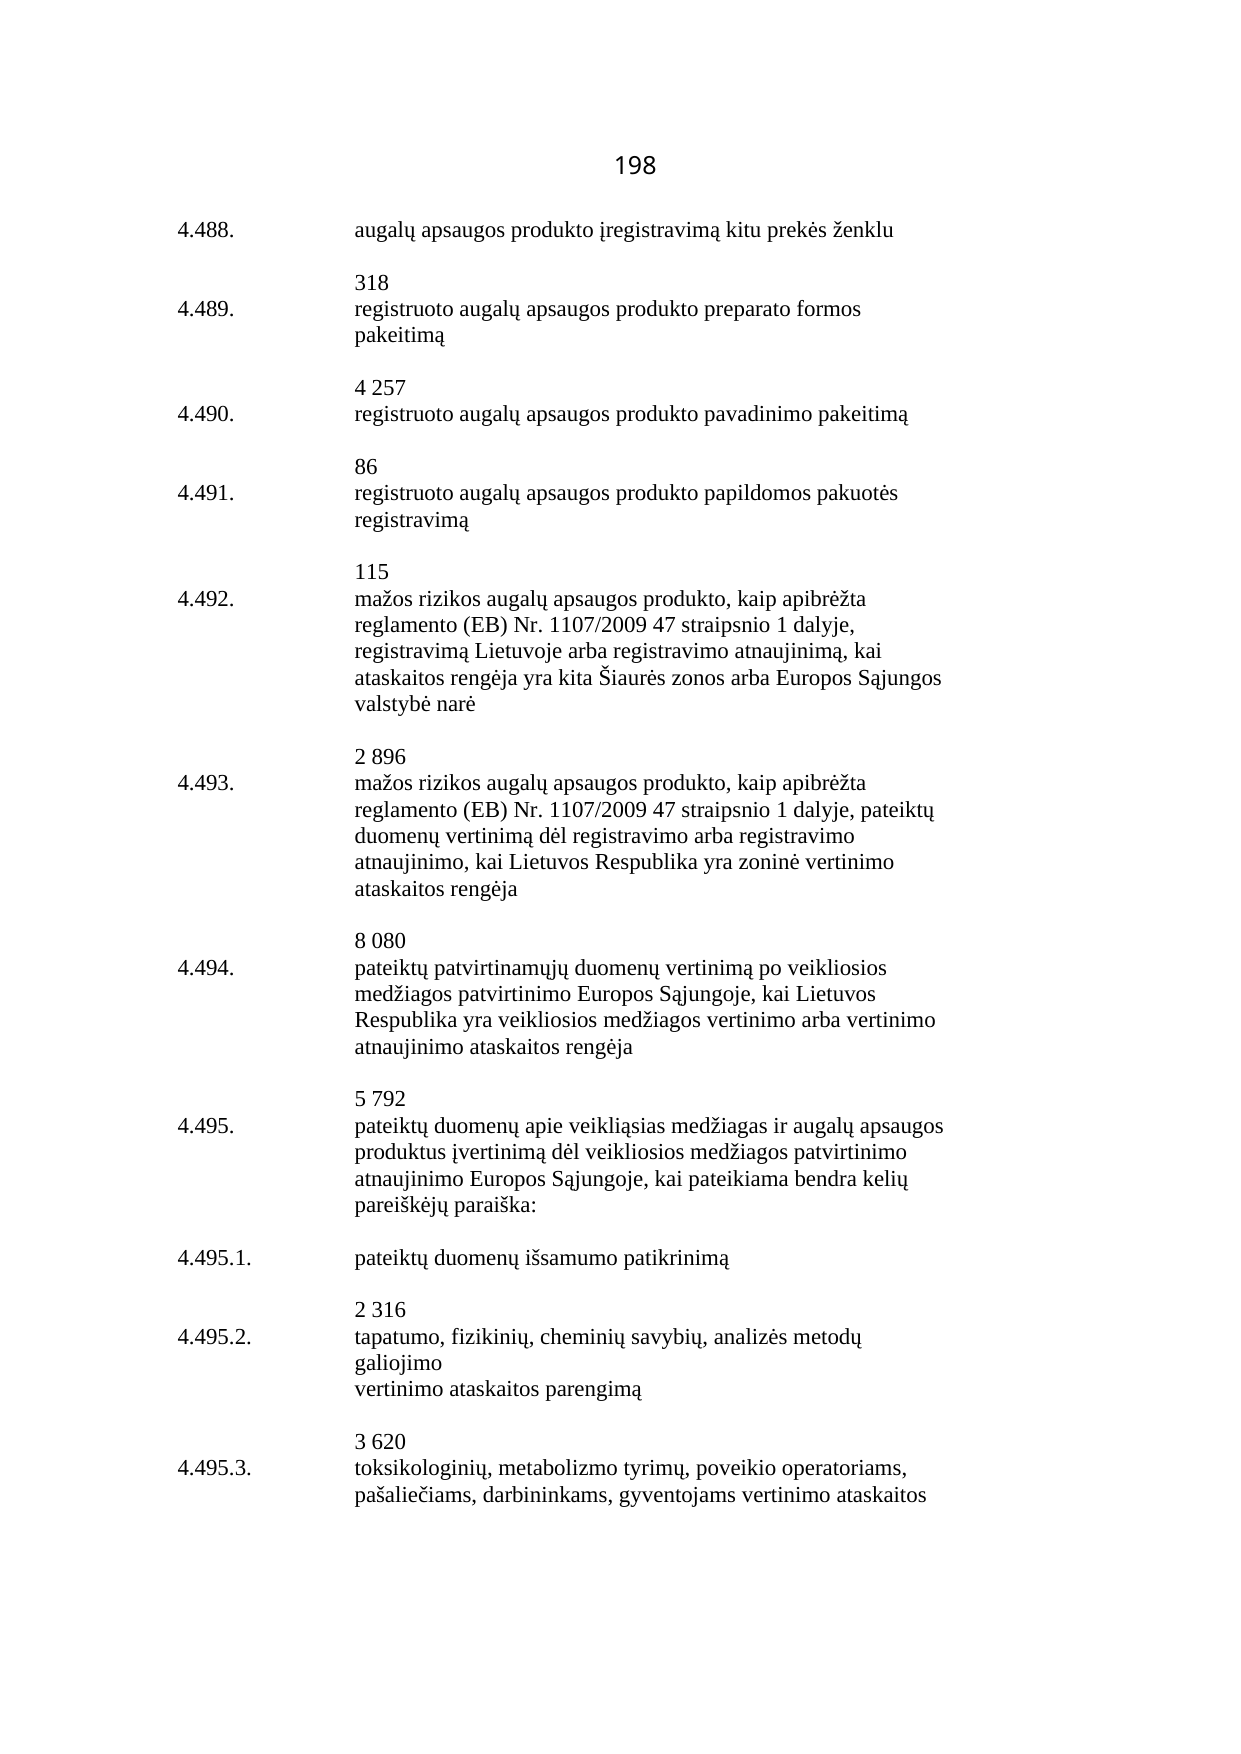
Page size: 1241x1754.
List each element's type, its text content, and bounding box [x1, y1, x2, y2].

text ataskaitos rengėja yra kita Šiaurės zonos arba Europos Sąjungos [354, 664, 945, 690]
text 4.494. pateiktų patvirtinamųjų duomenų vertinimą po veikliosios [177, 954, 945, 980]
text reglamento (EB) Nr. 1107/2009 47 straipsnio 1 dalyje, [354, 611, 945, 637]
text 4.491. registruoto augalų apsaugos produkto papildomos pakuotės [177, 479, 945, 506]
text 4.492. mažos rizikos augalų apsaugos produkto, kaip apibrėžta [177, 585, 945, 611]
text produktus įvertinimą dėl veikliosios medžiagos patvirtinimo [354, 1138, 945, 1164]
text medžiagos patvirtinimo Europos Sąjungoje, kai Lietuvos [354, 980, 945, 1006]
text 4.495. pateiktų duomenų apie veikliąsias medžiagas ir augalų apsaugos [177, 1112, 945, 1138]
text registravimą 115 [354, 506, 945, 585]
text Respublika yra veikliosios medžiagos vertinimo arba vertinimo [354, 1006, 945, 1033]
text 4.495.3. toksikologinių, metabolizmo tyrimų, poveikio operatoriams, [177, 1454, 945, 1481]
text atnaujinimo Europos Sąjungoje, kai pateikiama bendra kelių [354, 1164, 945, 1191]
text pareiškėjų paraiška: [354, 1191, 945, 1244]
text 4.493. mažos rizikos augalų apsaugos produkto, kaip apibrėžta [177, 769, 945, 796]
text atnaujinimo ataskaitos rengėja 5 792 [354, 1033, 945, 1112]
text registravimą Lietuvoje arba registravimo atnaujinimą, kai [354, 637, 945, 664]
text reglamento (EB) Nr. 1107/2009 47 straipsnio 1 dalyje, pateiktų [354, 796, 945, 822]
text atnaujinimo, kai Lietuvos Respublika yra zoninė vertinimo [354, 848, 945, 875]
text 4.488. augalų apsaugos produkto įregistravimą kitu prekės ženklu 318 [177, 216, 945, 295]
text valstybė narė 2 896 [354, 690, 945, 769]
text 4.495.1. pateiktų duomenų išsamumo patikrinimą 2 316 [177, 1244, 945, 1323]
text 4.489. registruoto augalų apsaugos produkto preparato formos pakeitimą 4 257 [177, 295, 945, 400]
text 4.490. registruoto augalų apsaugos produkto pavadinimo pakeitimą 86 [177, 400, 945, 479]
text ataskaitos rengėja 8 080 [354, 875, 945, 954]
text 4.495.2. tapatumo, fizikinių, cheminių savybių, analizės metodų galiojimo [177, 1323, 945, 1375]
text pašaliečiams, darbininkams, gyventojams vertinimo ataskaitos [354, 1481, 945, 1507]
text vertinimo ataskaitos parengimą 3 620 [354, 1375, 945, 1454]
text duomenų vertinimą dėl registravimo arba registravimo [354, 822, 945, 848]
